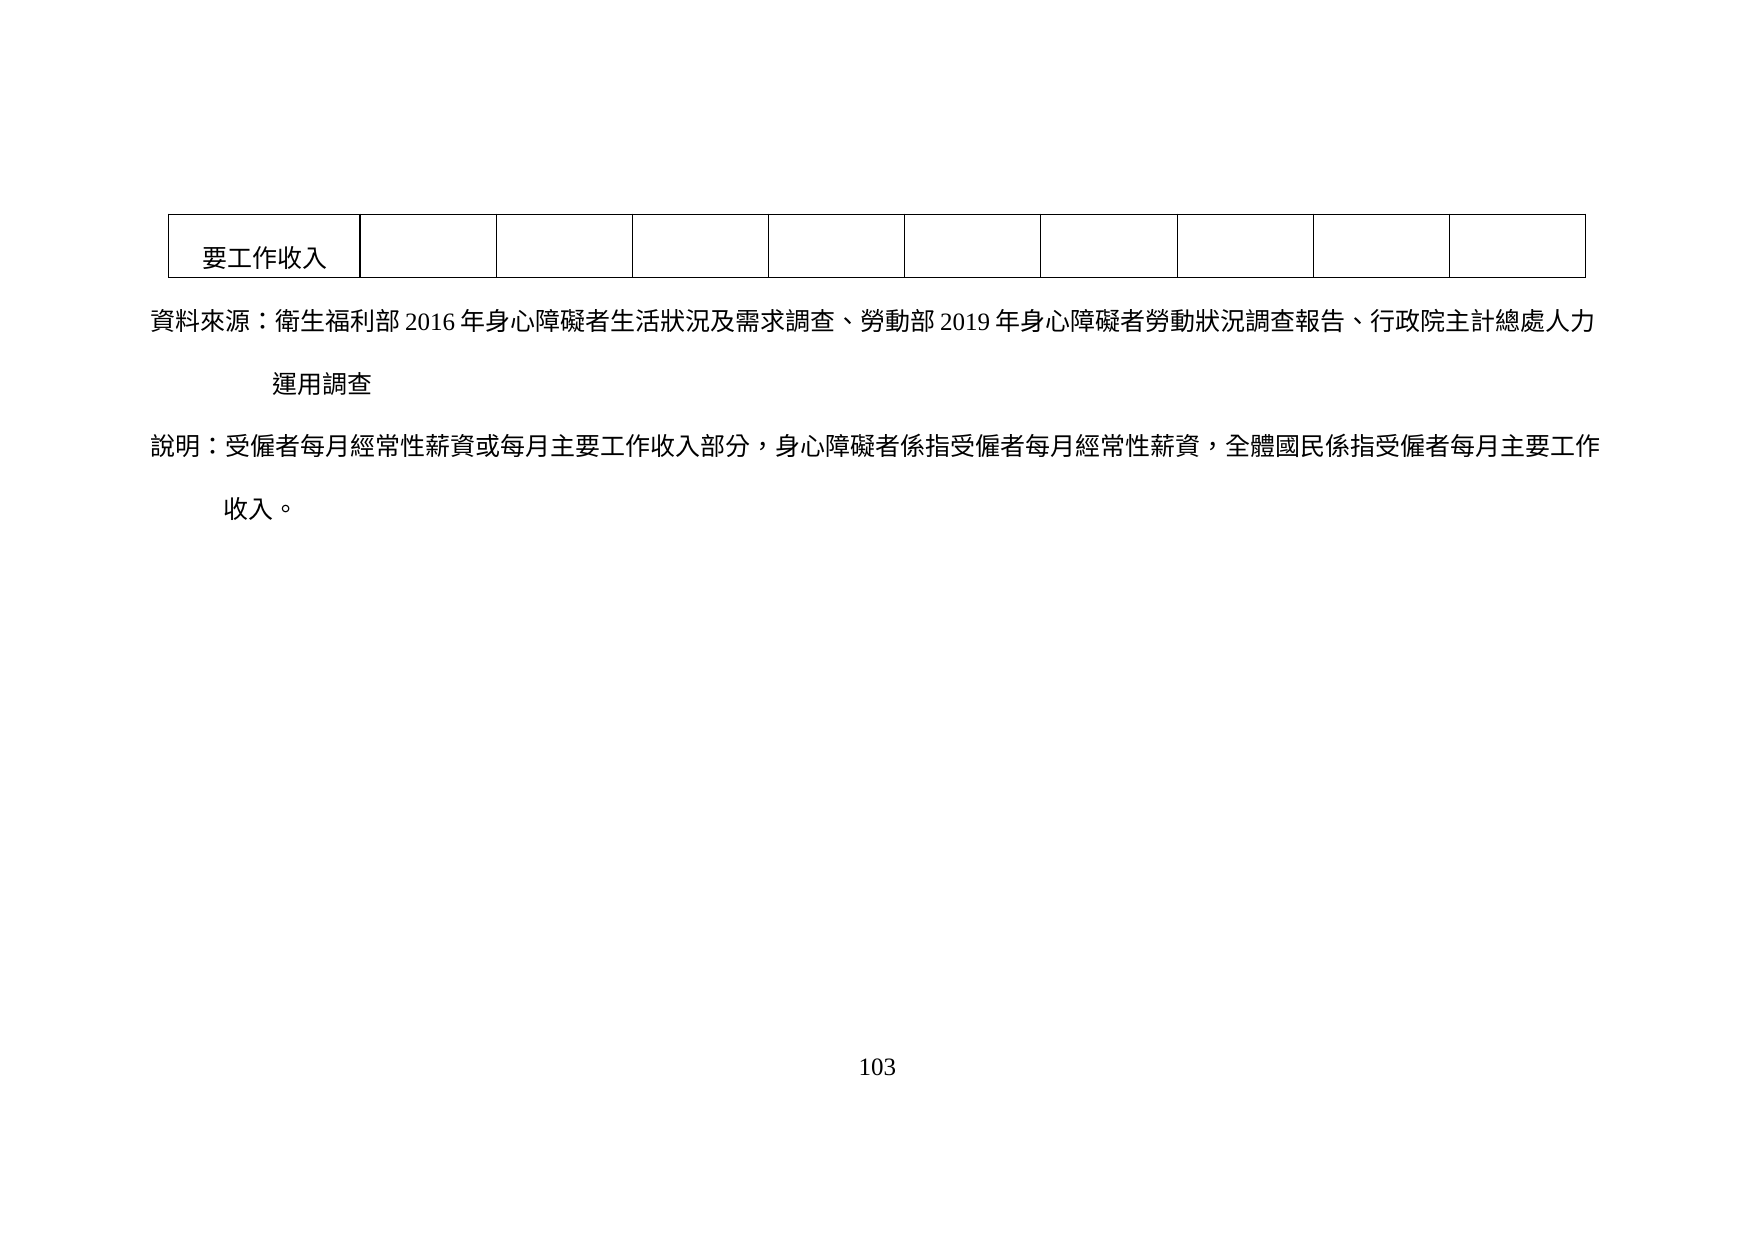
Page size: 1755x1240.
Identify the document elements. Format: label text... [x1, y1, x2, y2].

table_cell 要工作收入 [169, 215, 359, 277]
table_cell [361, 215, 496, 277]
table_cell [1041, 215, 1177, 277]
table_cell [1450, 215, 1585, 277]
table_cell [905, 215, 1040, 277]
table_cell [497, 215, 632, 277]
table_cell [633, 215, 768, 277]
table_cell [1314, 215, 1449, 277]
table_cell [1178, 215, 1313, 277]
table_cell [769, 215, 904, 277]
text 說明：受僱者每月經常性薪資或每月主要工作收入部分，身心障礙者係指受僱者每月經常性薪資，全體國民係指受僱者每月主要工作收入。 [150, 403, 1604, 528]
text 資料來源：衛生福利部2016年身心障礙者生活狀況及需求調查、勞動部2019年身心障礙者勞動狀況調查報告、行政院主計總處人力運用調查 [150, 278, 1604, 403]
